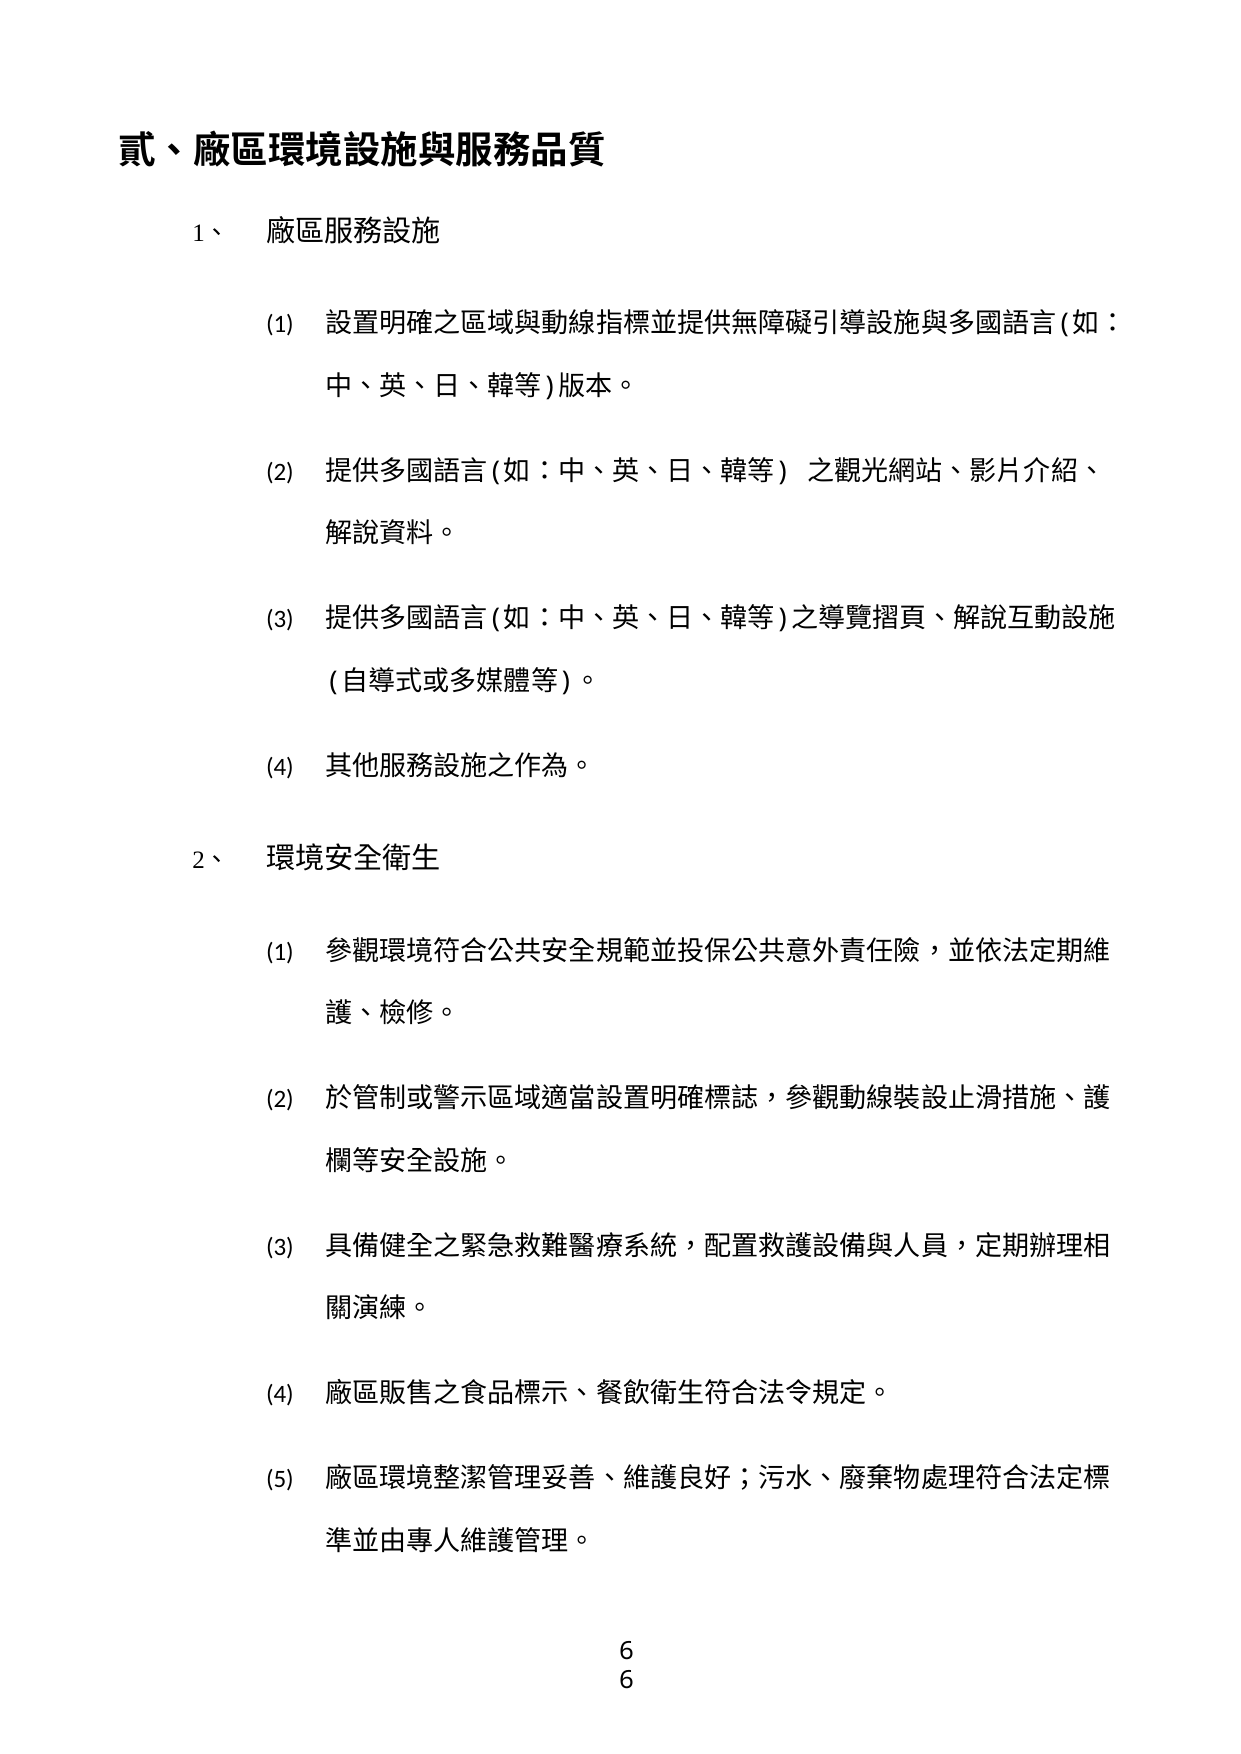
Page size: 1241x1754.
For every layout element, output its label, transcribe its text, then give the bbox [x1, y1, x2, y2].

list 廠區環境整潔管理妥善、維護良好；污水、廢棄物處理符合法定標準並由專人維護管理。 [266, 1434, 1122, 1559]
list 設置明確之區域與動線指標並提供無障礙引導設施與多國語言(如：中、英、日、韓等)版本。 [266, 279, 1122, 404]
list 廠區服務設施 [192, 187, 1122, 249]
list 環境安全衛生 [192, 814, 1122, 877]
list 提供多國語言(如：中、英、日、韓等) 之觀光網站、影片介紹、解說資料。 [266, 427, 1122, 552]
list 其他服務設施之作為。 [266, 722, 1122, 784]
list 提供多國語言(如：中、英、日、韓等)之導覽摺頁、解說互動設施(自導式或多媒體等)。 [266, 574, 1122, 699]
list 具備健全之緊急救難醫療系統，配置救護設備與人員，定期辦理相關演練。 [266, 1202, 1122, 1327]
list 於管制或警示區域適當設置明確標誌，參觀動線裝設止滑措施、護欄等安全設施。 [266, 1054, 1122, 1179]
list 參觀環境符合公共安全規範並投保公共意外責任險，並依法定期維護、檢修。 [266, 907, 1122, 1032]
list 廠區販售之食品標示、餐飲衛生符合法令規定。 [266, 1349, 1122, 1412]
text 貳、廠區環境設施與服務品質 [118, 105, 1122, 168]
